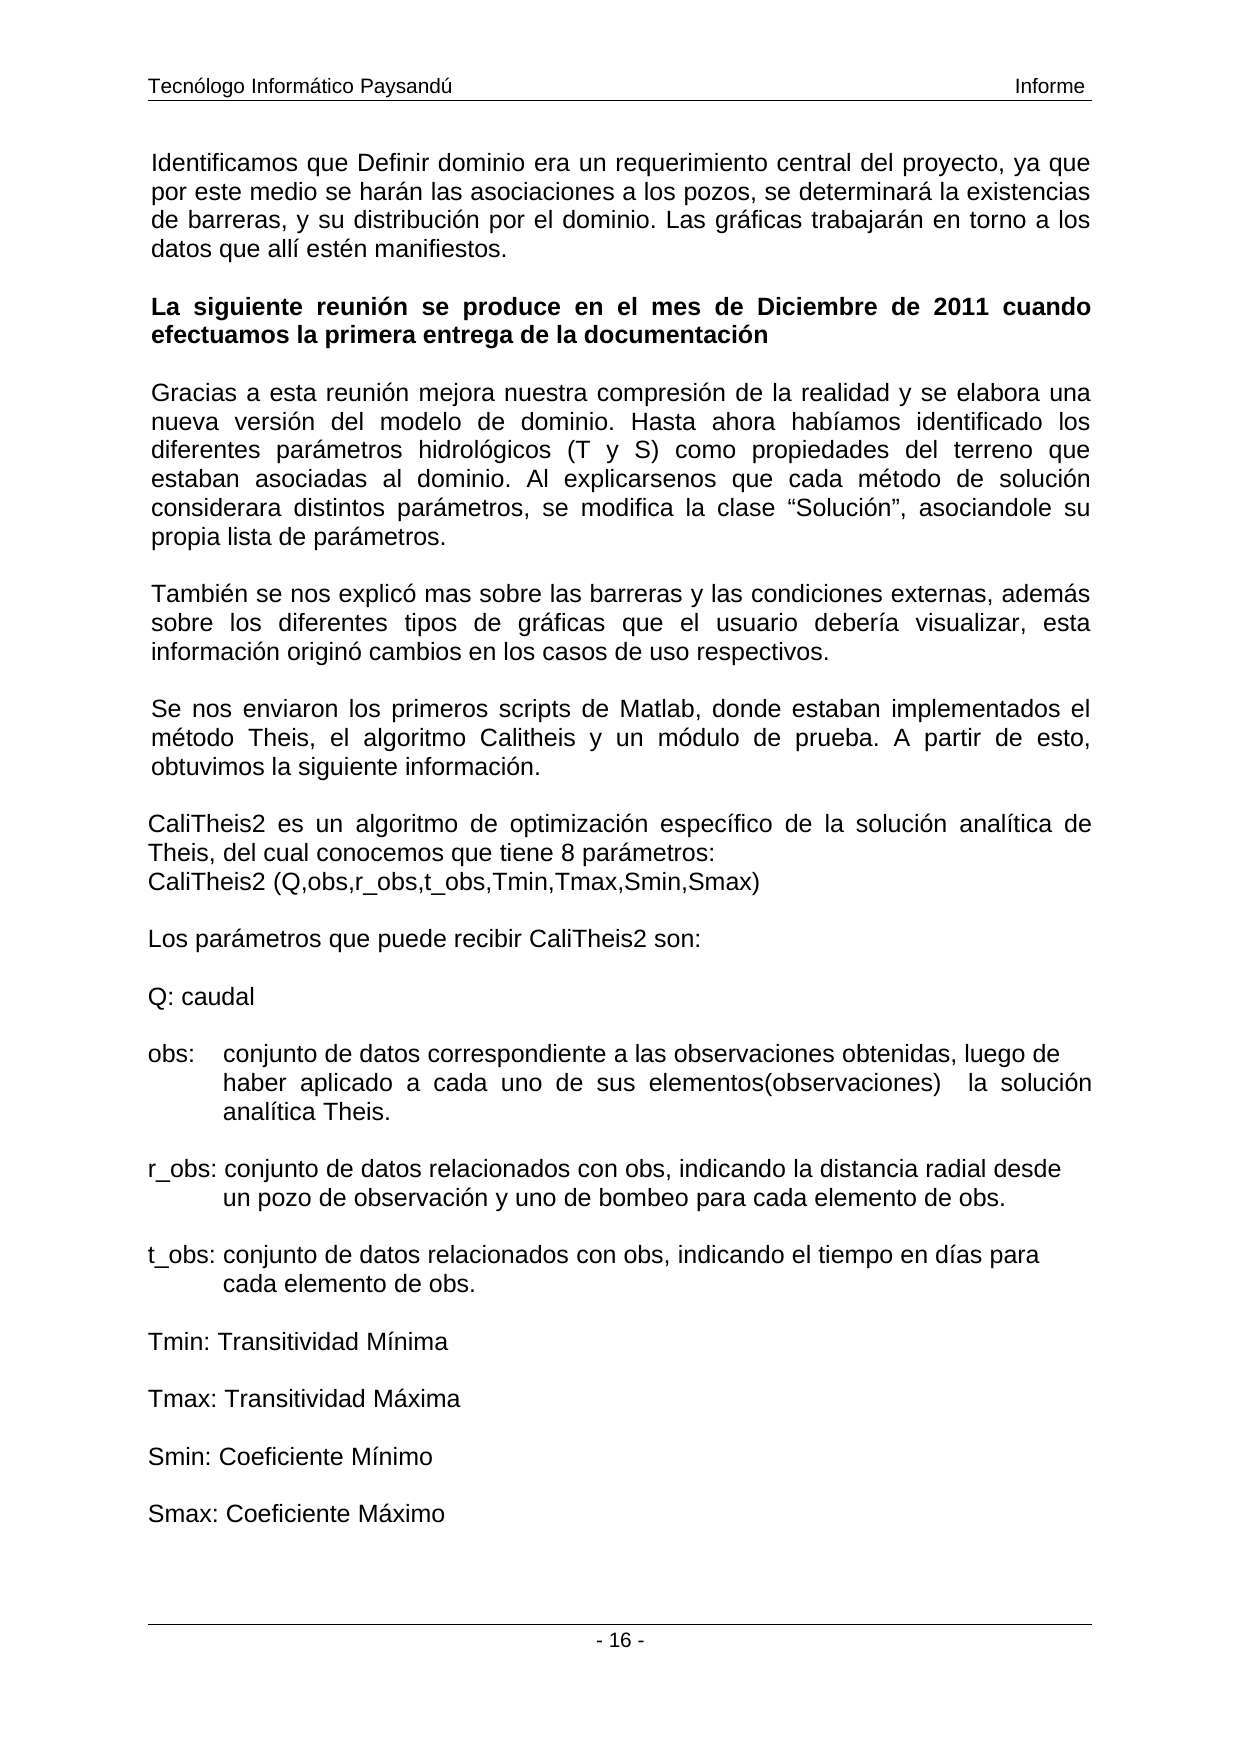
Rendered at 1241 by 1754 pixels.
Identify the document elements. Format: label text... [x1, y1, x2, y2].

text CaliTheis2 es un algoritmo de optimización específico de la solución analítica de Theis, del cual conocemos que tiene 8 parámetros: [148, 809, 1092, 866]
text Smax: Coeficiente Máximo [148, 1499, 1092, 1528]
text También se nos explicó mas sobre las barreras y las condiciones externas, además sobre los diferentes tipos de gráficas que el usuario debería visualizar, esta información originó cambios en los casos de uso respectivos. [151, 579, 1092, 665]
text CaliTheis2 (Q,obs,r_obs,t_obs,Tmin,Tmax,Smin,Smax) [148, 866, 1092, 895]
text r_obs: conjunto de datos relacionados con obs, indicando la distancia radial desde [148, 1154, 1092, 1183]
text La siguiente reunión se produce en el mes de Diciembre de 2011 cuando efectuamos la primera entrega de la documentación [151, 291, 1092, 349]
text Identificamos que Definir dominio era un requerimiento central del proyecto, ya que por este medio se harán las asociaciones a los pozos, se determinará la existencias de barreras, y su distribución por el dominio. Las gráficas trabajarán en torno a los datos que allí estén manifiestos. [151, 148, 1092, 263]
text t_obs: conjunto de datos relacionados con obs, indicando el tiempo en días para [148, 1240, 1092, 1269]
text obs: conjunto de datos correspondiente a las observaciones obtenidas, luego de [148, 1039, 1092, 1068]
text haber aplicado a cada uno de sus elementos(observaciones) la solución analítica Theis. [223, 1068, 1092, 1125]
text Tmax: Transitividad Máxima [148, 1384, 1092, 1413]
text un pozo de observación y uno de bombeo para cada elemento de obs. [148, 1183, 1092, 1211]
text Se nos enviaron los primeros scripts de Matlab, donde estaban implementados el método Theis, el algoritmo Calitheis y un módulo de prueba. A partir de esto, obtuvimos la siguiente información. [151, 694, 1092, 780]
text Tmin: Transitividad Mínima [148, 1326, 1092, 1355]
text Gracias a esta reunión mejora nuestra compresión de la realidad y se elabora una nueva versión del modelo de dominio. Hasta ahora habíamos identificado los diferentes parámetros hidrológicos (T y S) como propiedades del terreno que estaban asociadas al dominio. Al explicarsenos que cada método de solución considerara distintos parámetros, se modifica la clase “Solución”, asociandole su propia lista de parámetros. [151, 378, 1092, 550]
text Smin: Coeficiente Mínimo [148, 1441, 1092, 1470]
text Q: caudal [148, 981, 1092, 1010]
text cada elemento de obs. [148, 1269, 1092, 1298]
text Los parámetros que puede recibir CaliTheis2 son: [148, 924, 1092, 953]
